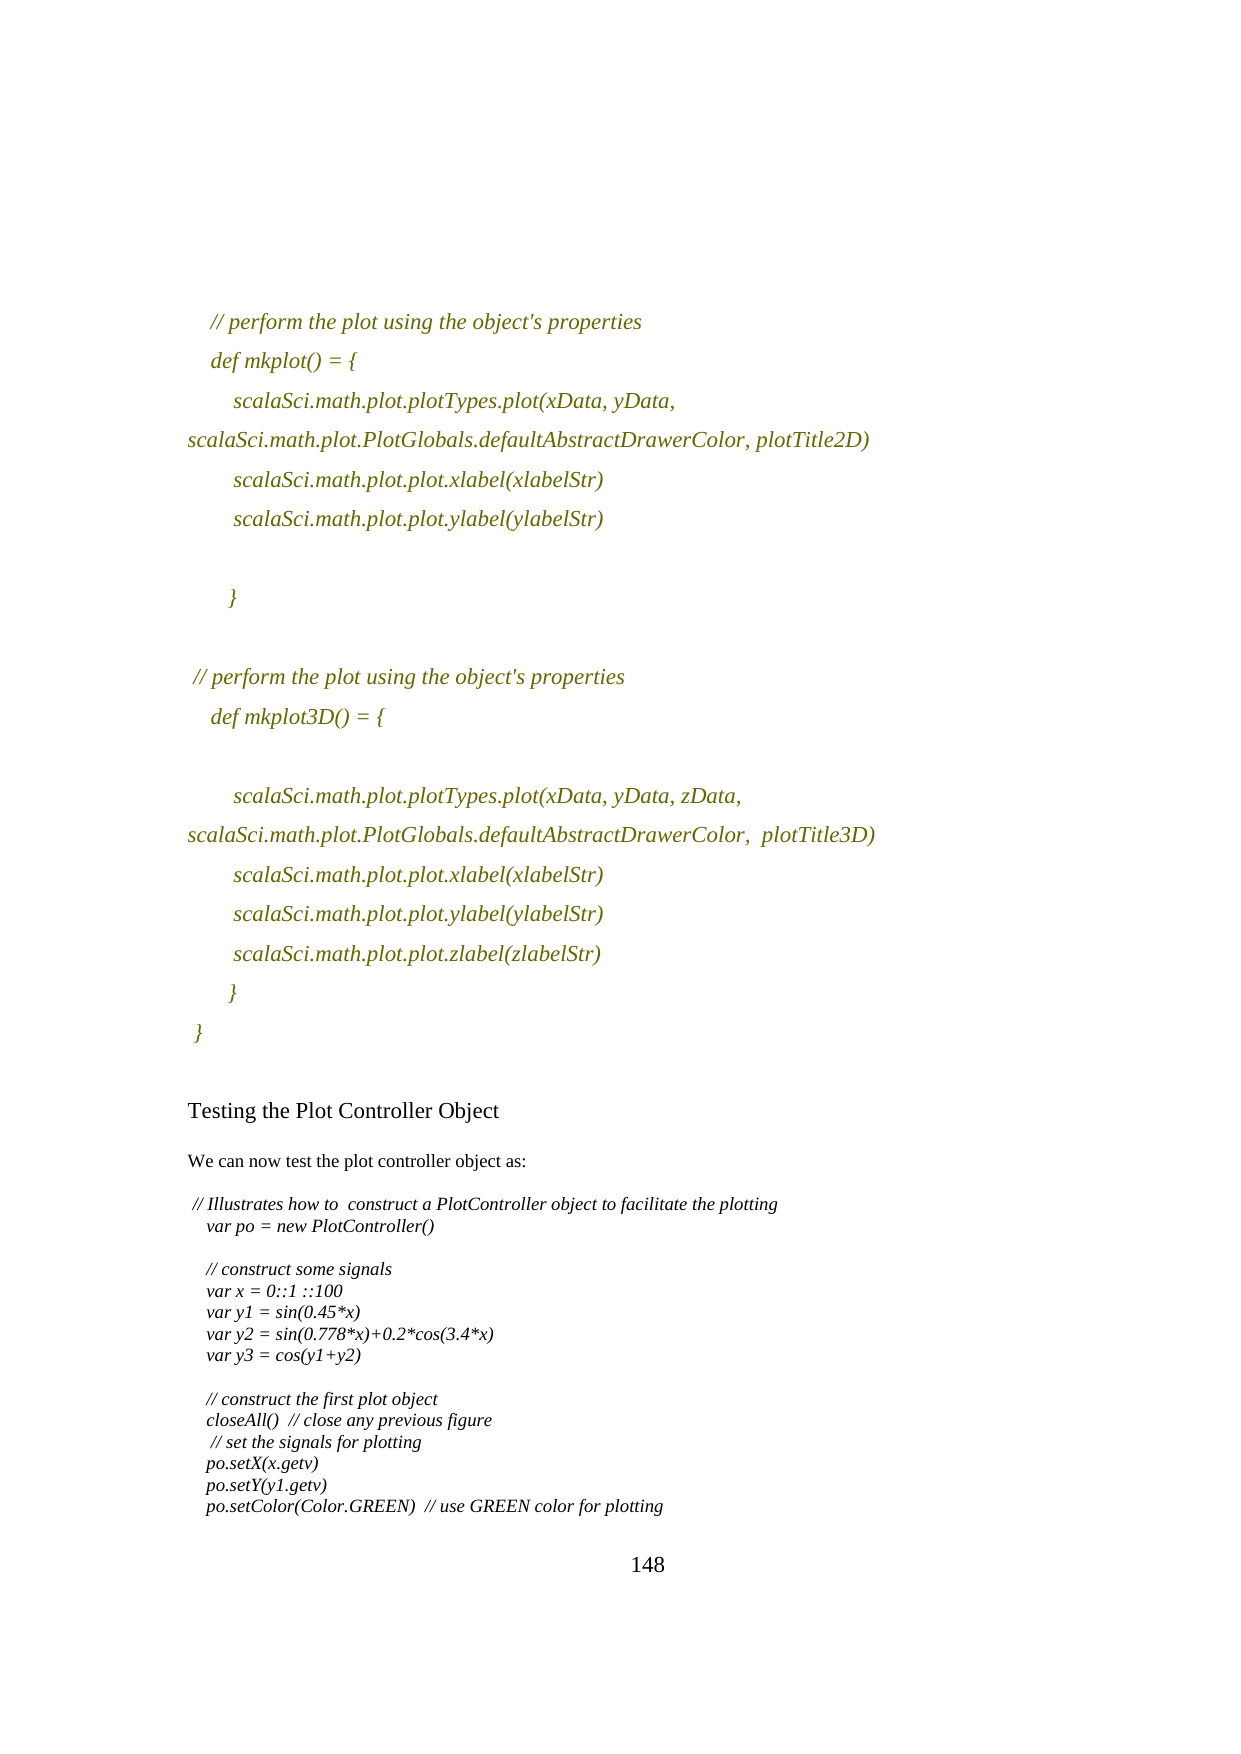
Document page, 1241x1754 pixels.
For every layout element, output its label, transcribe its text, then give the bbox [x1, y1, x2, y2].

text var po = new PlotController() [187, 1215, 1108, 1236]
text closeAll() // close any previous figure [187, 1409, 1108, 1431]
text scalaSci.math.plot.plot.xlabel(xlabelStr) [187, 466, 1108, 492]
text po.setX(x.getv) [187, 1452, 1108, 1474]
text scalaSci.math.plot.plotTypes.plot(xData, yData, scalaSci.math.plot.PlotGlobals.defaultAbstractDrawerColor, plotTitle2D) [187, 387, 1108, 453]
text def mkplot3D() = { [187, 703, 1108, 729]
text We can now test the plot controller object as: [187, 1150, 1108, 1172]
text var y1 = sin(0.45*x) [187, 1301, 1108, 1323]
text } [187, 584, 1108, 611]
text // Illustrates how to construct a PlotController object to facilitate the plotting [187, 1193, 1108, 1215]
text po.setY(y1.getv) [187, 1474, 1108, 1495]
text scalaSci.math.plot.plotTypes.plot(xData, yData, zData, scalaSci.math.plot.PlotGlobals.defaultAbstractDrawerColor, plotTitle3D) [187, 782, 1108, 847]
text po.setColor(Color.GREEN) // use GREEN color for plotting [187, 1495, 1108, 1517]
text } [187, 979, 1108, 1005]
text var y2 = sin(0.778*x)+0.2*cos(3.4*x) [187, 1323, 1108, 1344]
text // construct some signals [187, 1258, 1108, 1279]
text var x = 0::1 ::100 [187, 1279, 1108, 1301]
text // perform the plot using the object's properties [187, 308, 1108, 334]
text scalaSci.math.plot.plot.ylabel(ylabelStr) [187, 900, 1108, 926]
text scalaSci.math.plot.plot.ylabel(ylabelStr) [187, 505, 1108, 532]
text } [187, 1018, 1108, 1045]
text def mkplot() = { [187, 347, 1108, 374]
text scalaSci.math.plot.plot.zlabel(zlabelStr) [187, 939, 1108, 966]
text var y3 = cos(y1+y2) [187, 1344, 1108, 1366]
text // construct the first plot object [187, 1387, 1108, 1409]
text // set the signals for plotting [187, 1431, 1108, 1452]
text Testing the Plot Controller Object [187, 1097, 1108, 1124]
text // perform the plot using the object's properties [187, 663, 1108, 689]
text scalaSci.math.plot.plot.xlabel(xlabelStr) [187, 861, 1108, 887]
